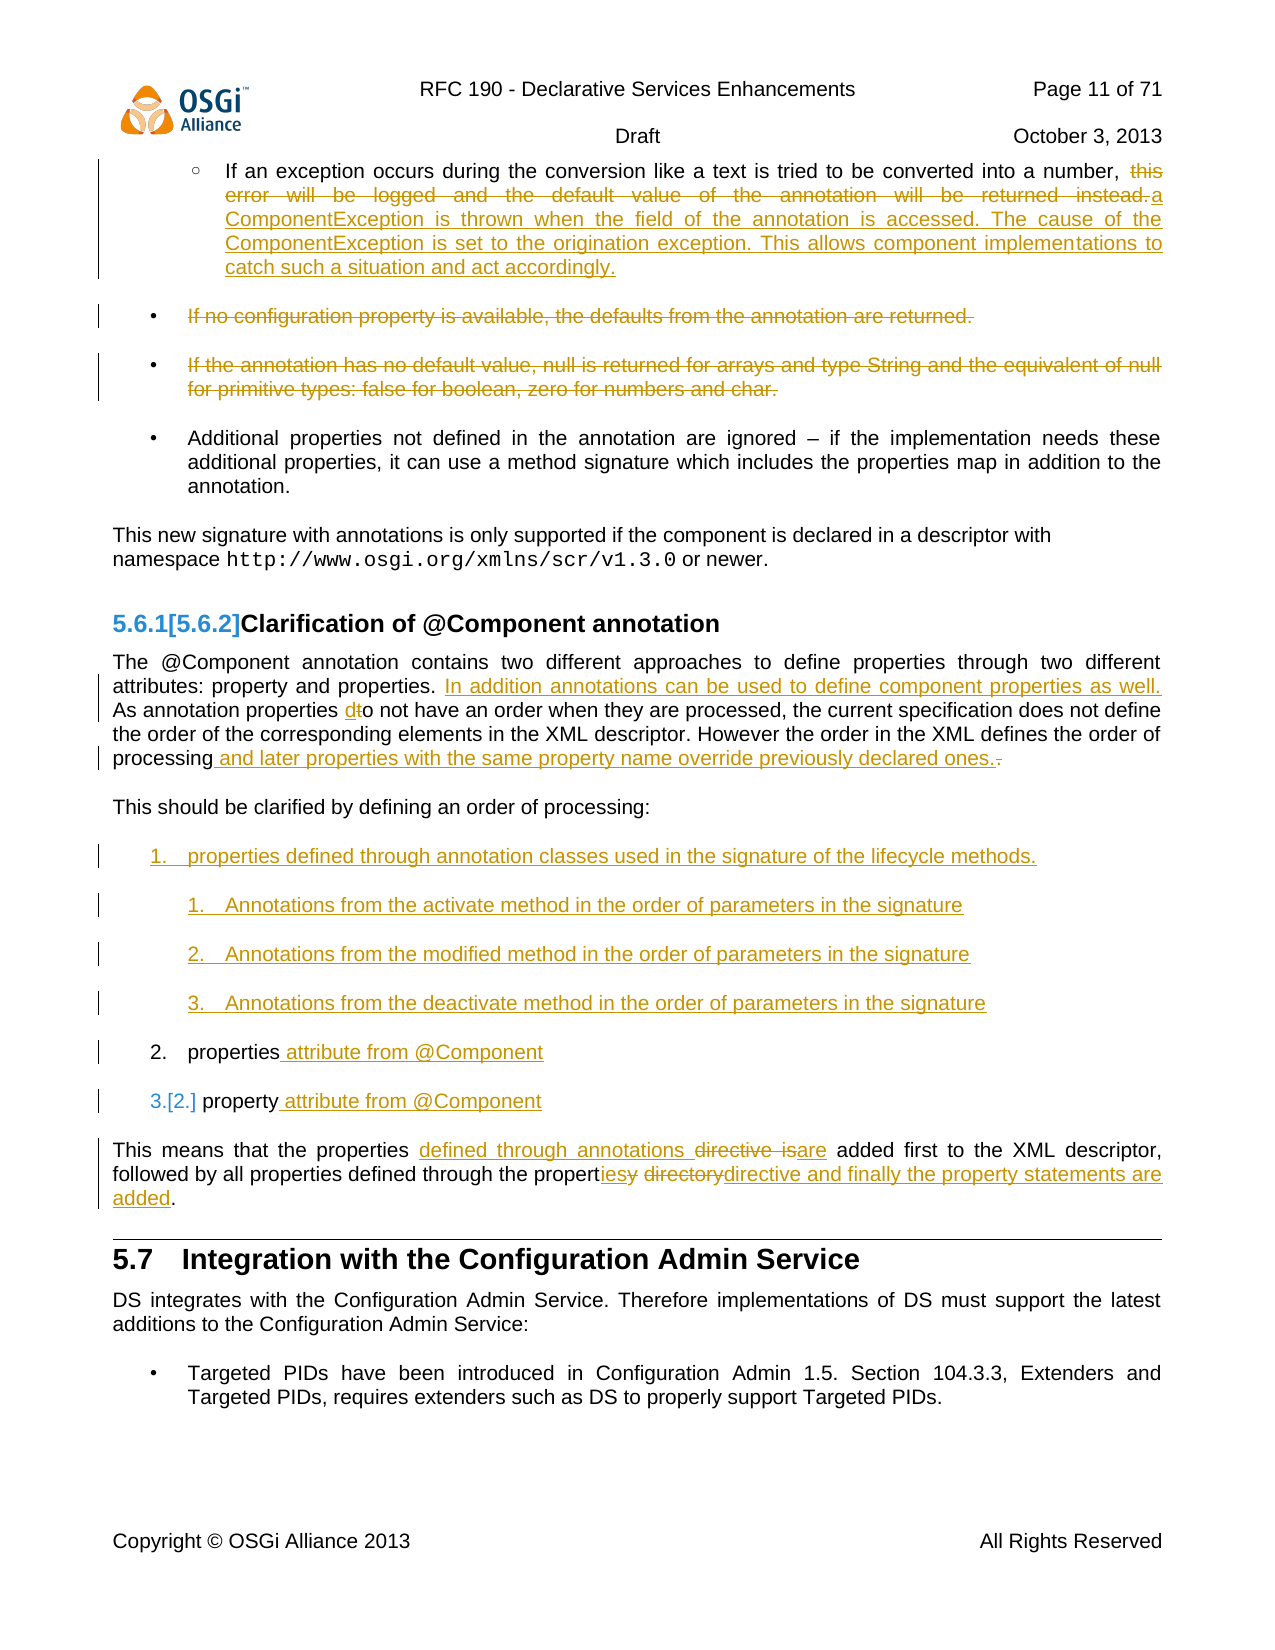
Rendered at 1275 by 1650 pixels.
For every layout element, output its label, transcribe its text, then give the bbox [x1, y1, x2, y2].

list If an exception occurs during the conversion like a text is tried to be converted into a number, a ComponentException is thrown when the field of the annotation is accessed. The cause of the ComponentException is set to the origination exception. This allows component implementations to catch such a situation and act accordingly. [187, 159, 1162, 279]
subtitle Clarification of @Component annotation [112, 609, 1162, 638]
text DS integrates with the Configuration Admin Service. Therefore implementations of DS must support the latest additions to the Configuration Admin Service: [112, 1288, 1162, 1336]
text This means that the properties defined through annotations are added first to the XML descriptor, followed by all properties defined through the properties directive and finally the property statements are added. [112, 1138, 1162, 1209]
text This should be clarified by defining an order of processing: [112, 795, 1162, 819]
list Annotations from the modified method in the order of parameters in the signature [187, 942, 1162, 966]
text The @Component annotation contains two different approaches to define properties through two different attributes: property and properties. In addition annotations can be used to define component properties as well. As annotation properties do not have an order when they are processed, the current specification does not define the order of the corresponding elements in the XML descriptor. However the order in the XML defines the order of processing and later properties with the same property name override previously declared ones. [112, 650, 1162, 770]
picture [113, 78, 257, 142]
list Additional properties not defined in the annotation are ignored – if the implementation needs these additional properties, it can use a method signature which includes the properties map in addition to the annotation. [150, 426, 1162, 498]
list properties defined through annotation classes used in the signature of the lifecycle methods. [150, 844, 1162, 868]
list properties attribute from @Component [150, 1040, 1162, 1064]
subtitle Integration with the Configuration Admin Service [112, 1240, 1162, 1275]
list Annotations from the deactivate method in the order of parameters in the signature [187, 991, 1162, 1015]
list Annotations from the activate method in the order of parameters in the signature [187, 893, 1162, 917]
text This new signature with annotations is only supported if the component is declared in a descriptor with namespace http://www.osgi.org/xmlns/scr/v1.3.0 or newer. [112, 523, 1162, 573]
list property attribute from @Component [150, 1089, 1162, 1113]
list Targeted PIDs have been introduced in Configuration Admin 1.5. Section 104.3.3, Extenders and Targeted PIDs, requires extenders such as DS to properly support Targeted PIDs. [150, 1361, 1162, 1409]
